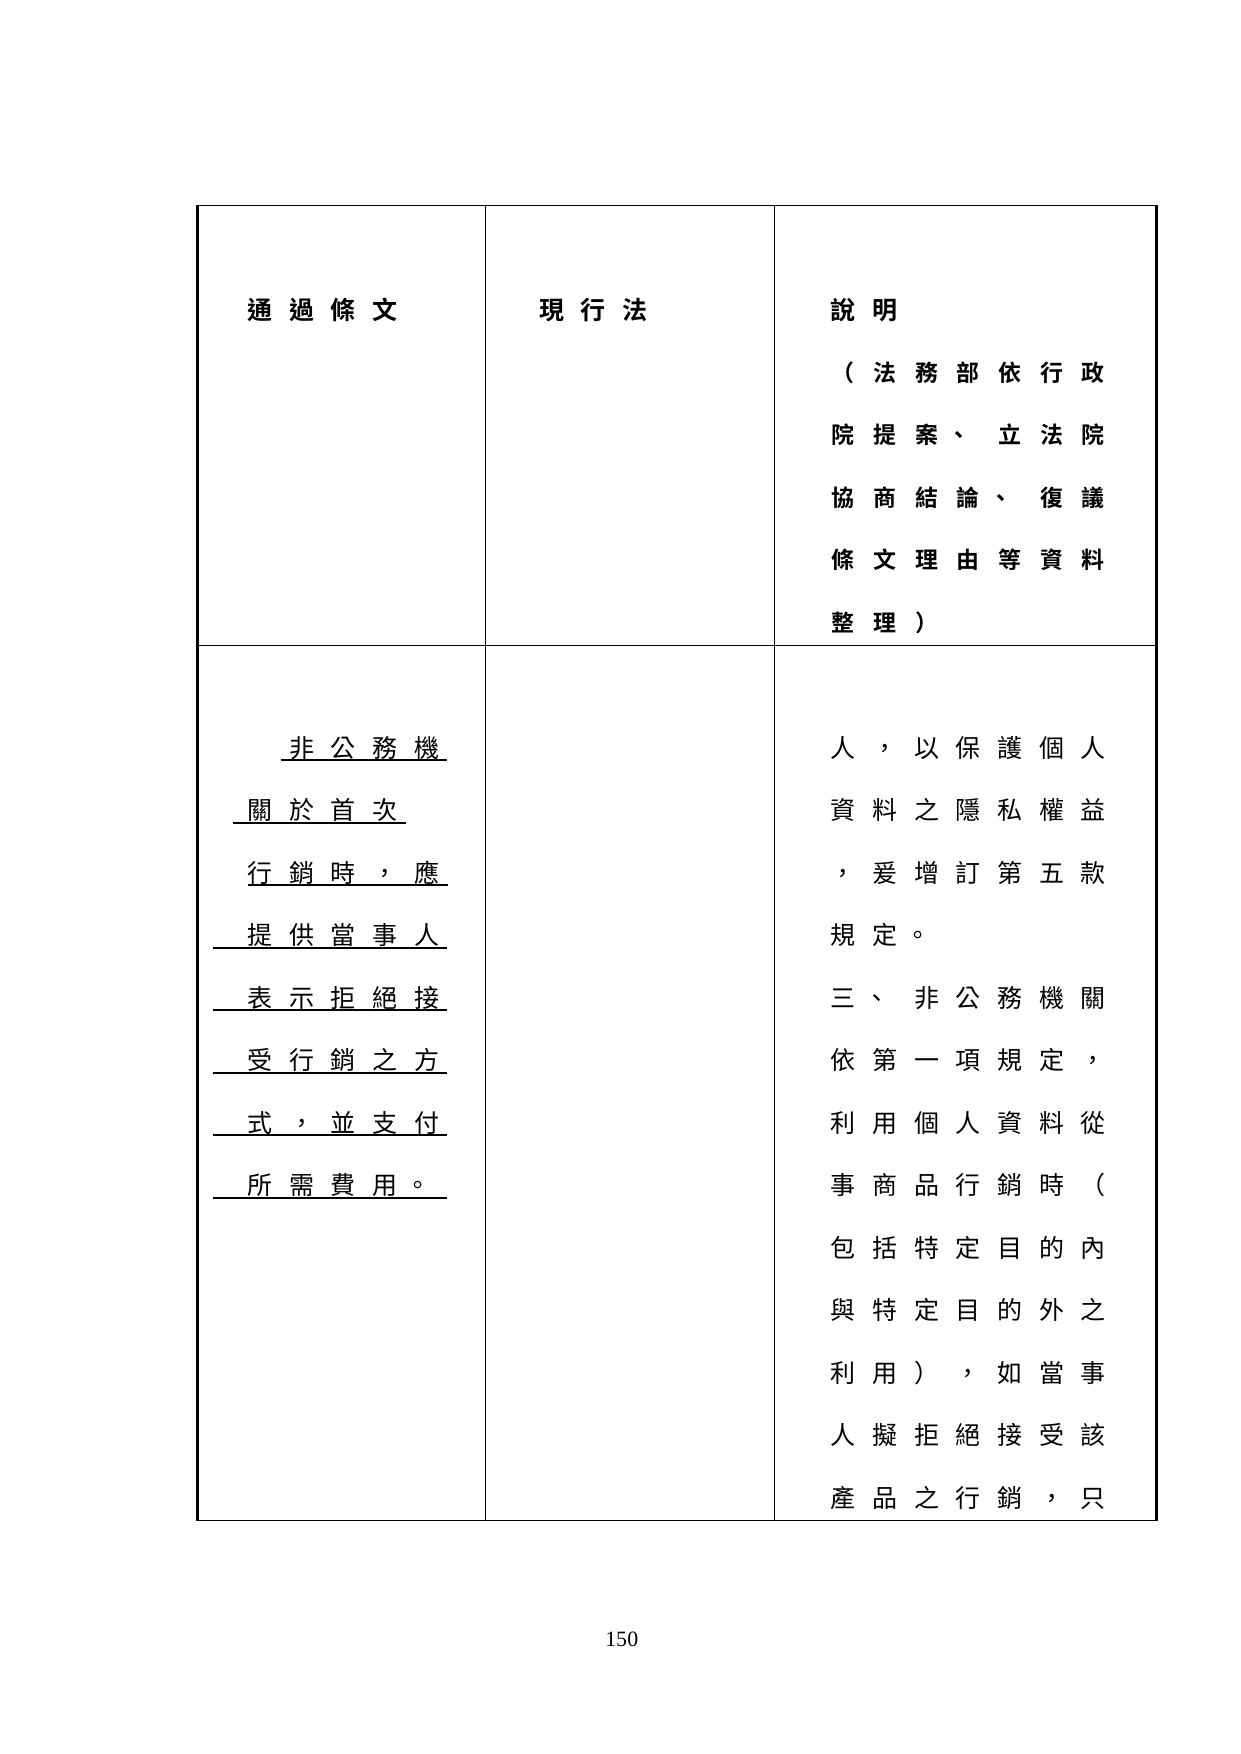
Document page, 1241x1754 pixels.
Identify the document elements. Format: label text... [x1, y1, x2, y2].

table_header 現行法 [486, 206, 774, 645]
table_header 說明 （法務部依行政院提案、立法院協商結論、復議條文理由等資料整理） [775, 206, 1155, 645]
table_cell 非公務機關於首次 行銷時，應提供當事人表示拒絕接受行銷之方式，並支付所需費用。 [199, 646, 485, 1520]
table_cell [486, 646, 774, 1520]
table_cell 人，以保護個人資料之隱私權益，爰增訂第五款規定。 三、非公務機關依第一項規定，利用個人資料從事商品行銷時（包括特定目的內與特定目的外之利用），如當事人擬拒絕接受該產品之行銷，只 [775, 646, 1155, 1520]
table_header 通過條文 [199, 206, 485, 645]
